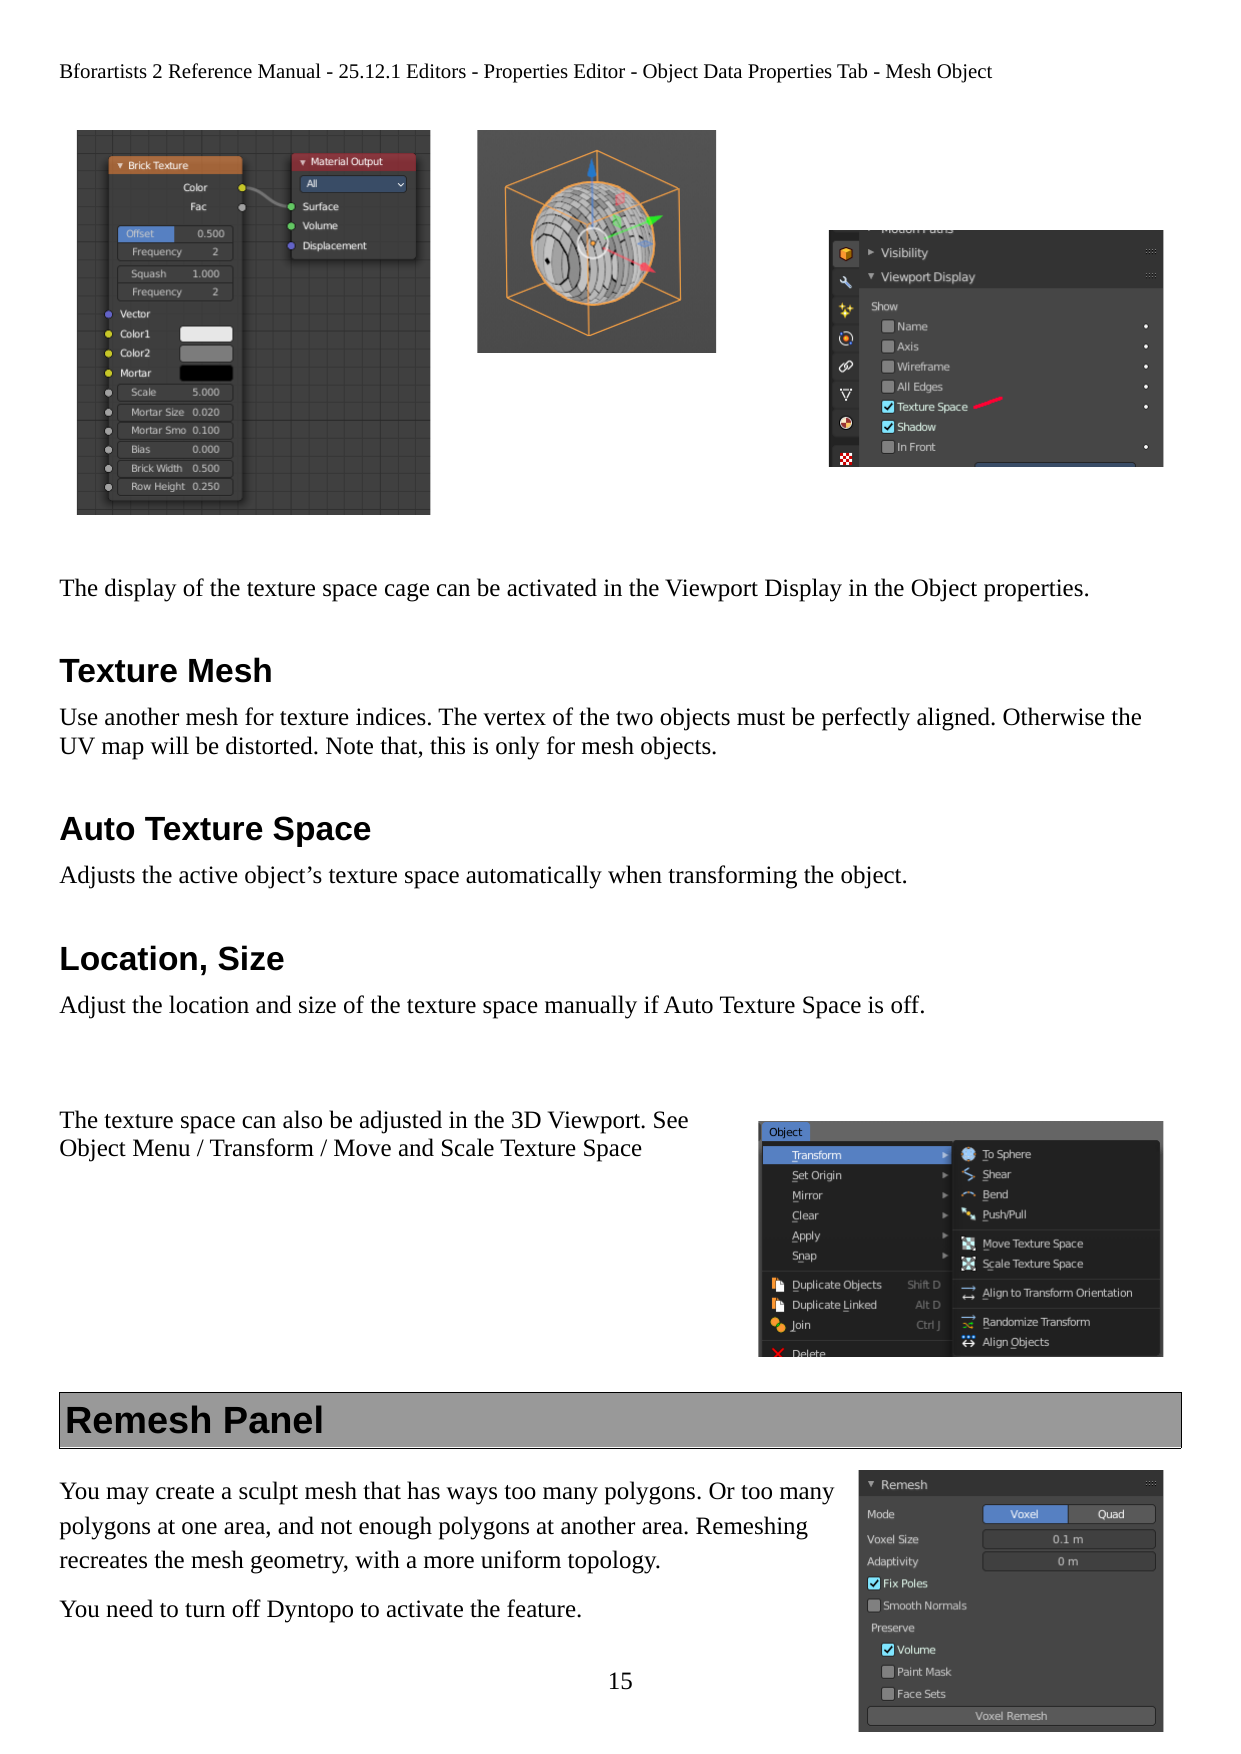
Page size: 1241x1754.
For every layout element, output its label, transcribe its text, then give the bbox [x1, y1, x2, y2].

picture [858, 1470, 1164, 1732]
text The display of the texture space cage can be activated in the Viewport Display in the Object properties. [59, 573, 1181, 601]
picture [76, 130, 431, 515]
picture [828, 230, 1164, 467]
text Use another mesh for texture indices. The vertex of the two objects must be perfectly aligned. Otherwise the UV map will be distorted. Note that, this is only for mesh objects. [59, 702, 1181, 759]
picture [477, 130, 717, 353]
picture [758, 1121, 1164, 1357]
text Adjust the location and size of the texture space manually if Auto Texture Space is off. [59, 990, 1181, 1018]
text Adjusts the active object’s texture space automatically when transforming the object. [59, 860, 1181, 889]
subtitle Texture Mesh [59, 651, 1181, 689]
table_header Remesh Panel [60, 1393, 1181, 1447]
text The texture space can also be adjusted in the 3D Viewport. See Object Menu / Transform / Move and Scale Texture Space [59, 1105, 1181, 1162]
text You may create a sculpt mesh that has ways too many polygons. Or too many polygons at one area, and not enough polygons at another area. Remeshing recreates the mesh geometry, with a more uniform topology. [59, 1476, 858, 1574]
subtitle Location, Size [59, 939, 1181, 977]
text You need to turn off Dyntopo to activate the feature. [59, 1594, 858, 1623]
subtitle Auto Texture Space [59, 809, 1181, 848]
